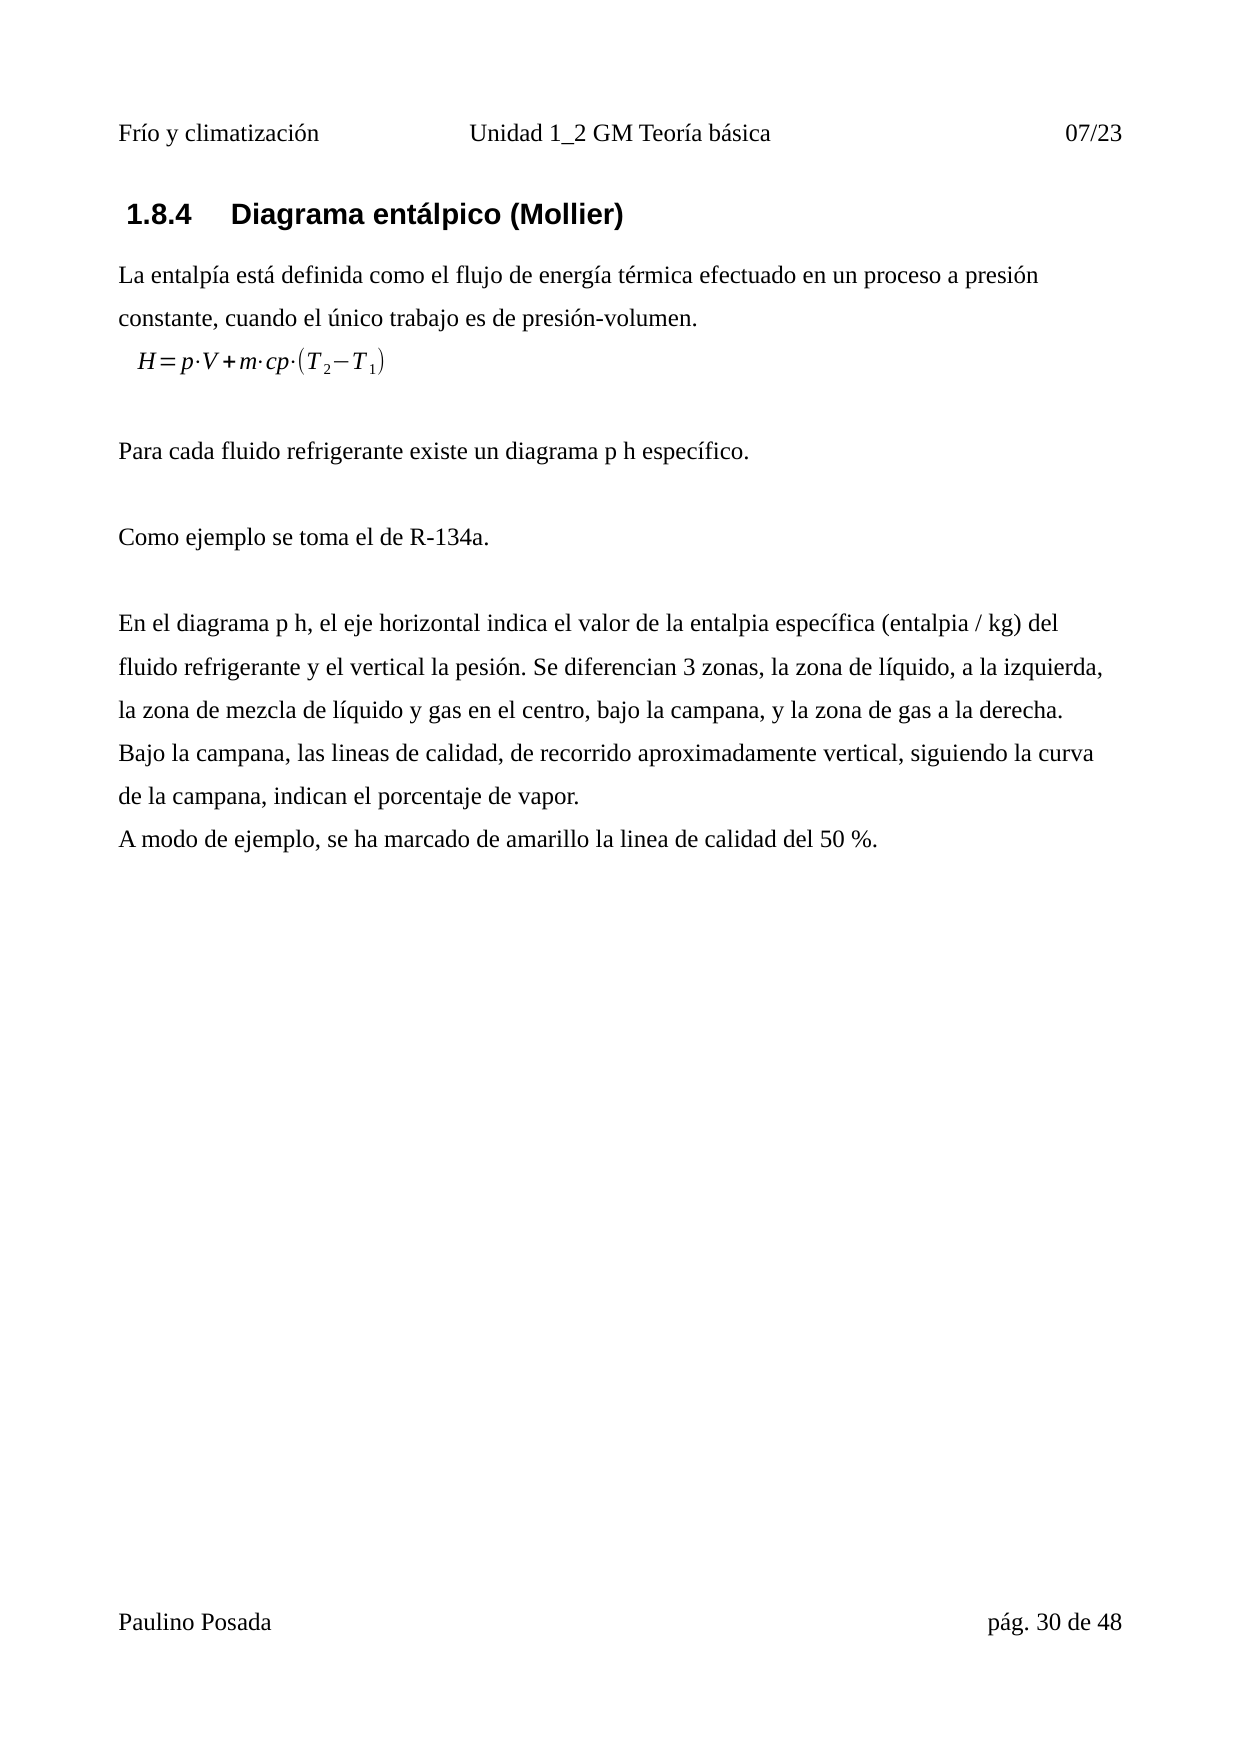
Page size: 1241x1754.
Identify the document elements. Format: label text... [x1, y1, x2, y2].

text Como ejemplo se toma el de R-134a. [118, 522, 1122, 551]
subtitle Diagrama entálpico (Mollier) [118, 197, 1122, 231]
text A modo de ejemplo, se ha marcado de amarillo la linea de calidad del 50 %. [118, 824, 1122, 853]
text En el diagrama p h, el eje horizontal indica el valor de la entalpia específica (entalpia / kg) del fluido refrigerante y el vertical la pesión. Se diferencian 3 zonas, la zona de líquido, a la izquierda, la zona de mezcla de líquido y gas en el centro, bajo la campana, y la zona de gas a la derecha. [118, 608, 1122, 723]
text La entalpía está definida como el flujo de energía térmica efectuado en un proceso a presión constante, cuando el único trabajo es de presión-volumen. [118, 260, 1122, 332]
text Bajo la campana, las lineas de calidad, de recorrido aproximadamente vertical, siguiendo la curva de la campana, indican el porcentaje de vapor. [118, 738, 1122, 810]
text Para cada fluido refrigerante existe un diagrama p h específico. [118, 436, 1122, 465]
